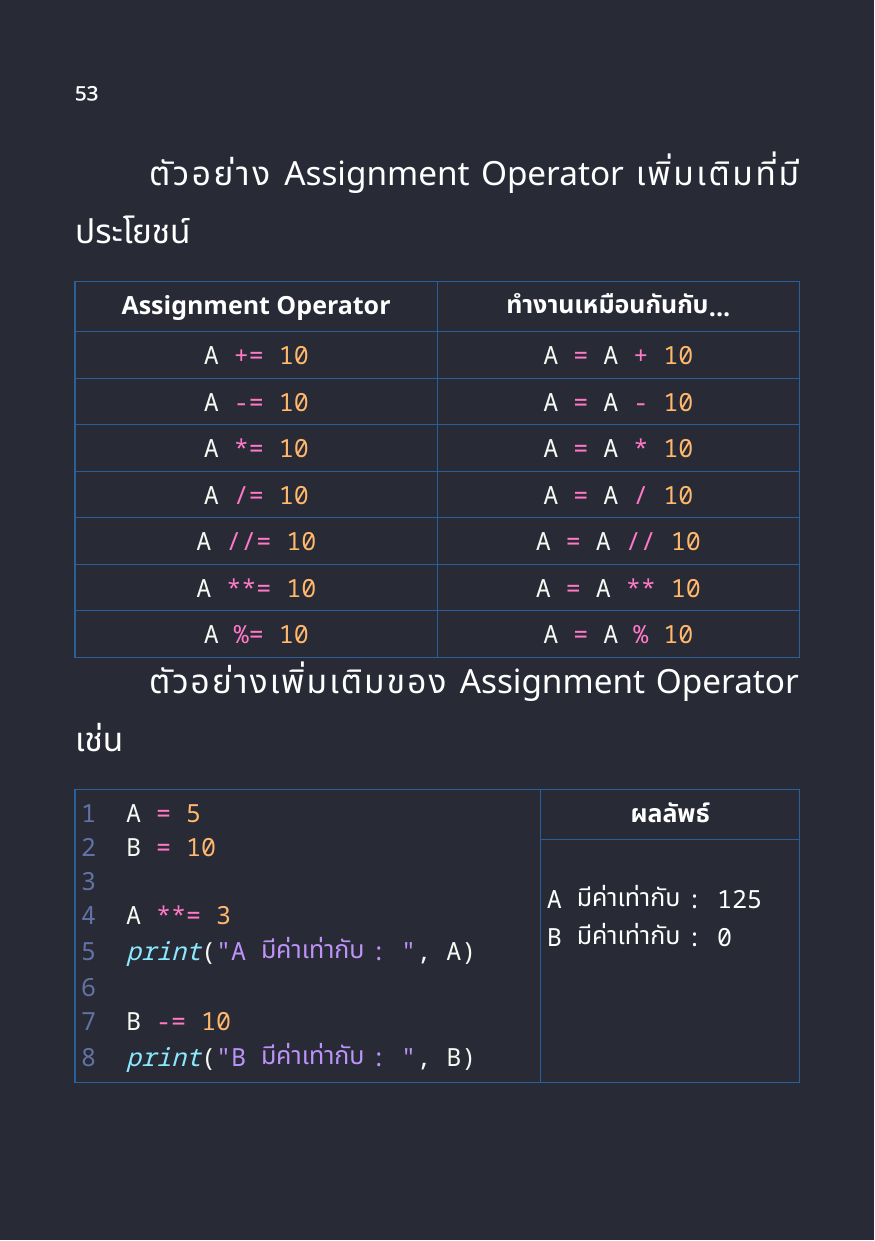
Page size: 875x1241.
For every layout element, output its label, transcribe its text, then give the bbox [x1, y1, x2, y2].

table_cell A = A ** 10 [438, 565, 799, 610]
table_header Assignment Operator [76, 282, 437, 331]
table_cell A %= 10 [76, 611, 437, 657]
table_cell A /= 10 [76, 472, 437, 517]
table_cell A -= 10 [76, 379, 437, 424]
table_header ผลลัพธ์ [541, 790, 799, 839]
table_header 1 A = 5 2 B = 10 3 4 A **= 3 5 print("A มีค่าเท่ากับ : ", A) 6 7 B -= 10 8 print("B มีค่าเท่ากับ : ", B) [76, 790, 540, 1082]
table_cell A = A // 10 [438, 518, 799, 564]
table_cell A = A + 10 [438, 332, 799, 378]
table_cell A = A / 10 [438, 472, 799, 517]
table_cell A *= 10 [76, 425, 437, 471]
table_cell A += 10 [76, 332, 437, 378]
text ตัวอย่าง Assignment Operator เพิ่มเติมที่มีประโยชน์ [75, 150, 799, 258]
table_cell A = A - 10 [438, 379, 799, 424]
text ตัวอย่างเพิ่มเติมของ Assignment Operator เช่น [75, 658, 799, 767]
table_cell A = A * 10 [438, 425, 799, 471]
table_cell A มีค่าเท่ากับ : 125 B มีค่าเท่ากับ : 0 [541, 840, 799, 1082]
table_cell A //= 10 [76, 518, 437, 564]
table_header ทำงานเหมือนกันกับ... [438, 282, 799, 331]
table_cell A **= 10 [76, 565, 437, 610]
table_cell A = A % 10 [438, 611, 799, 657]
